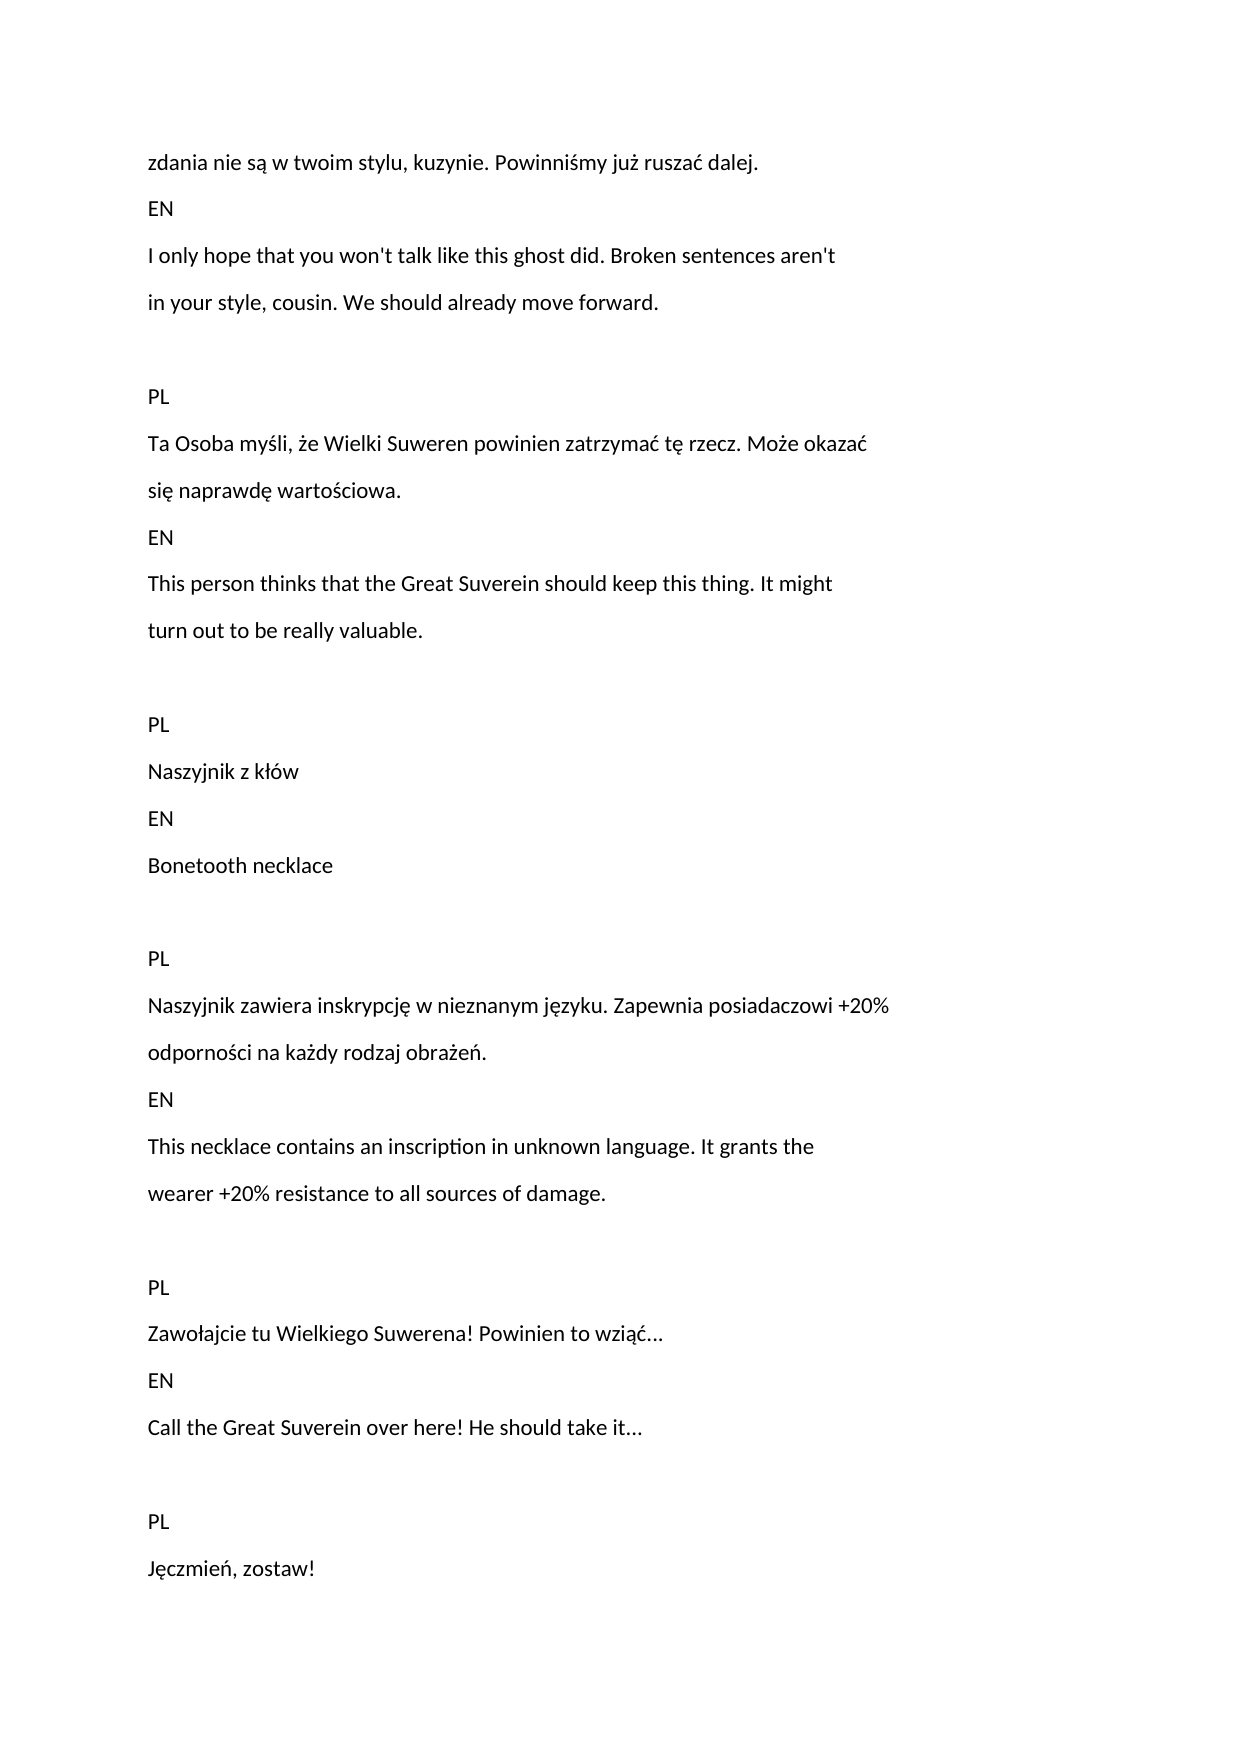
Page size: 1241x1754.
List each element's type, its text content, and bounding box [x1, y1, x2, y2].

text Naszyjnik zawiera inskrypcję w nieznanym języku. Zapewnia posiadaczowi +20% [148, 991, 1093, 1019]
text Bonetooth necklace [148, 851, 1093, 879]
text Jęczmień, zostaw! [148, 1554, 1093, 1582]
text turn out to be really valuable. [148, 616, 1093, 644]
text This necklace contains an inscription in unknown language. It grants the [148, 1132, 1093, 1160]
text Zawołajcie tu Wielkiego Suwerena! Powinien to wziąć... [148, 1319, 1093, 1347]
text Ta Osoba myśli, że Wielki Suweren powinien zatrzymać tę rzecz. Może okazać [148, 429, 1093, 457]
text odporności na każdy rodzaj obrażeń. [148, 1038, 1093, 1066]
text EN [148, 194, 1093, 222]
text PL [148, 710, 1093, 738]
text Naszyjnik z kłów [148, 757, 1093, 785]
text PL [148, 1507, 1093, 1535]
text Call the Great Suverein over here! He should take it... [148, 1413, 1093, 1441]
text This person thinks that the Great Suverein should keep this thing. It might [148, 569, 1093, 597]
text EN [148, 1366, 1093, 1394]
text PL [148, 382, 1093, 410]
text EN [148, 1085, 1093, 1113]
text wearer +20% resistance to all sources of damage. [148, 1179, 1093, 1207]
text I only hope that you won't talk like this ghost did. Broken sentences aren't [148, 241, 1093, 269]
text się naprawdę wartościowa. [148, 476, 1093, 504]
text PL [148, 944, 1093, 972]
text zdania nie są w twoim stylu, kuzynie. Powinniśmy już ruszać dalej. [148, 148, 1093, 176]
text EN [148, 804, 1093, 832]
text PL [148, 1273, 1093, 1301]
text EN [148, 523, 1093, 551]
text in your style, cousin. We should already move forward. [148, 288, 1093, 316]
